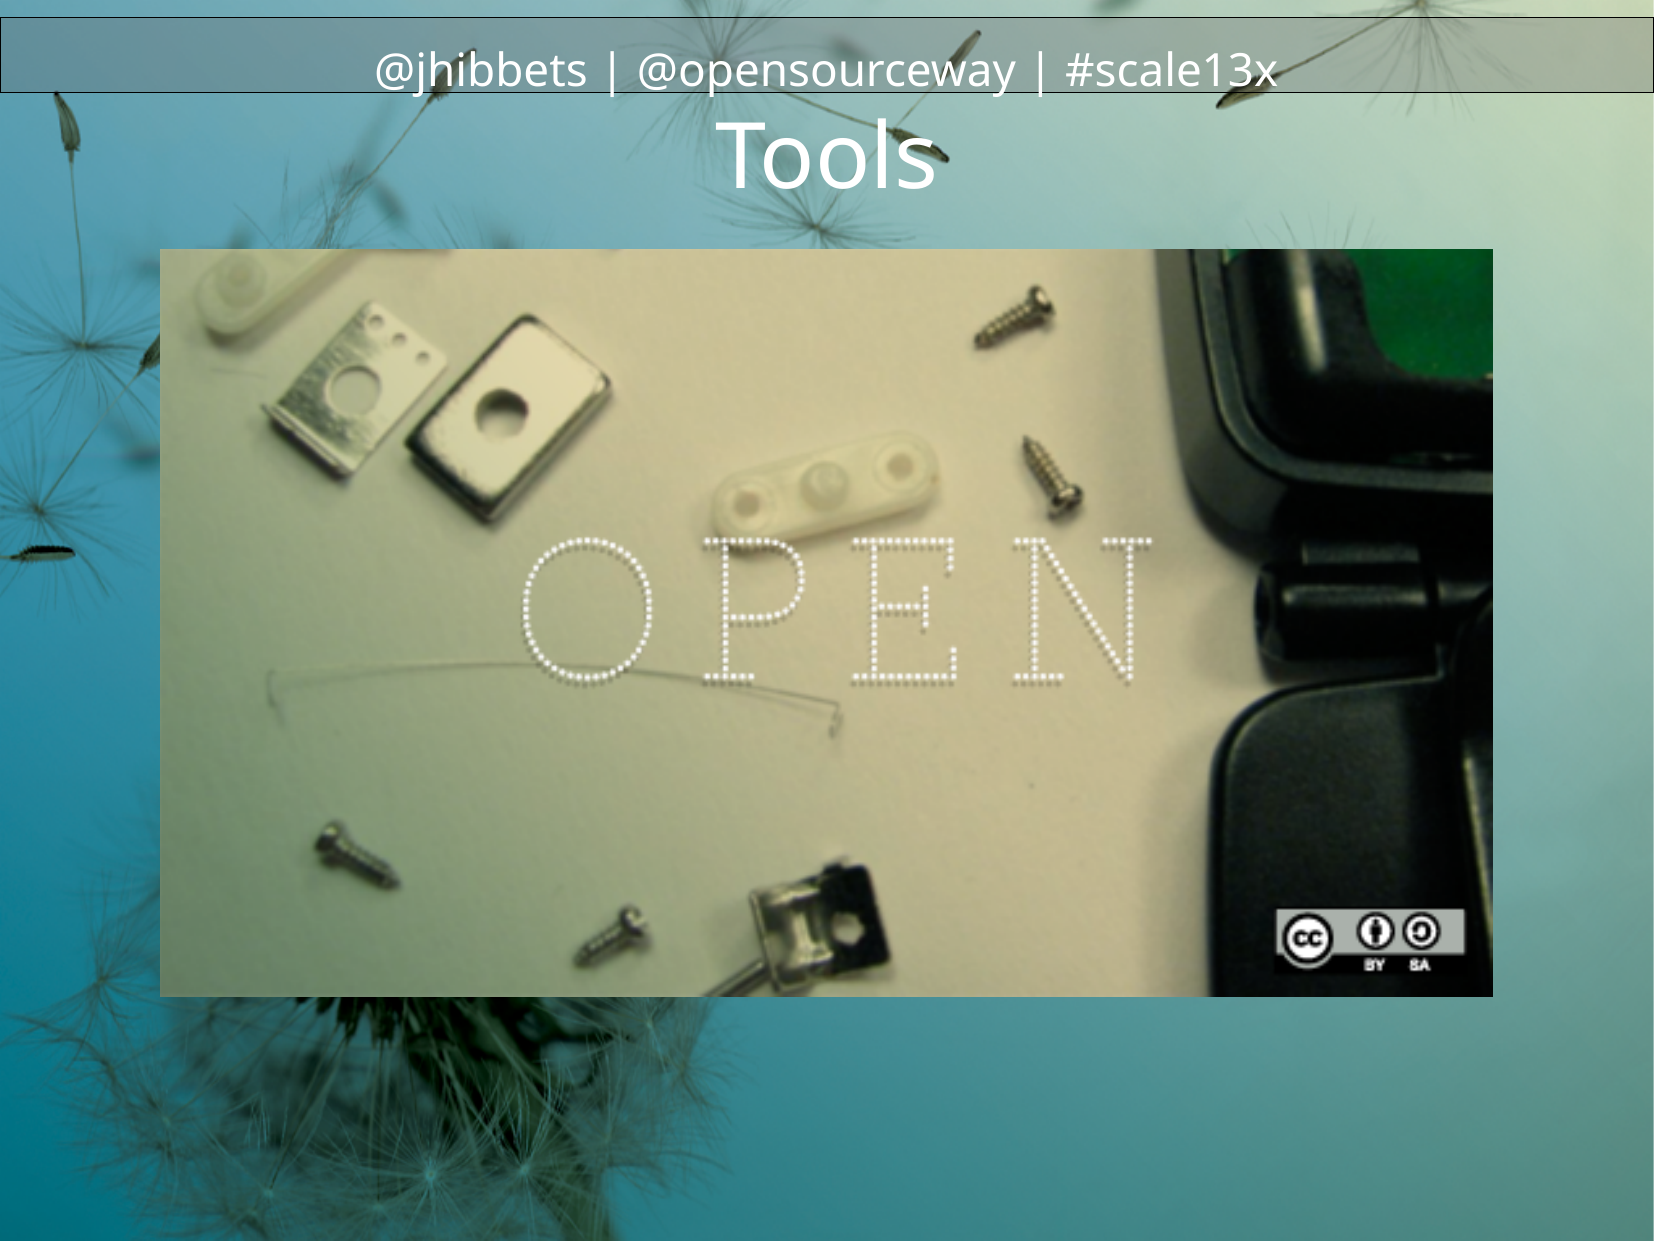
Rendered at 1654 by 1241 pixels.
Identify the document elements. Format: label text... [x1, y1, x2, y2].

picture [0, 93, 1654, 1241]
title Tools [82, 49, 1571, 257]
picture [0, 0, 1654, 17]
